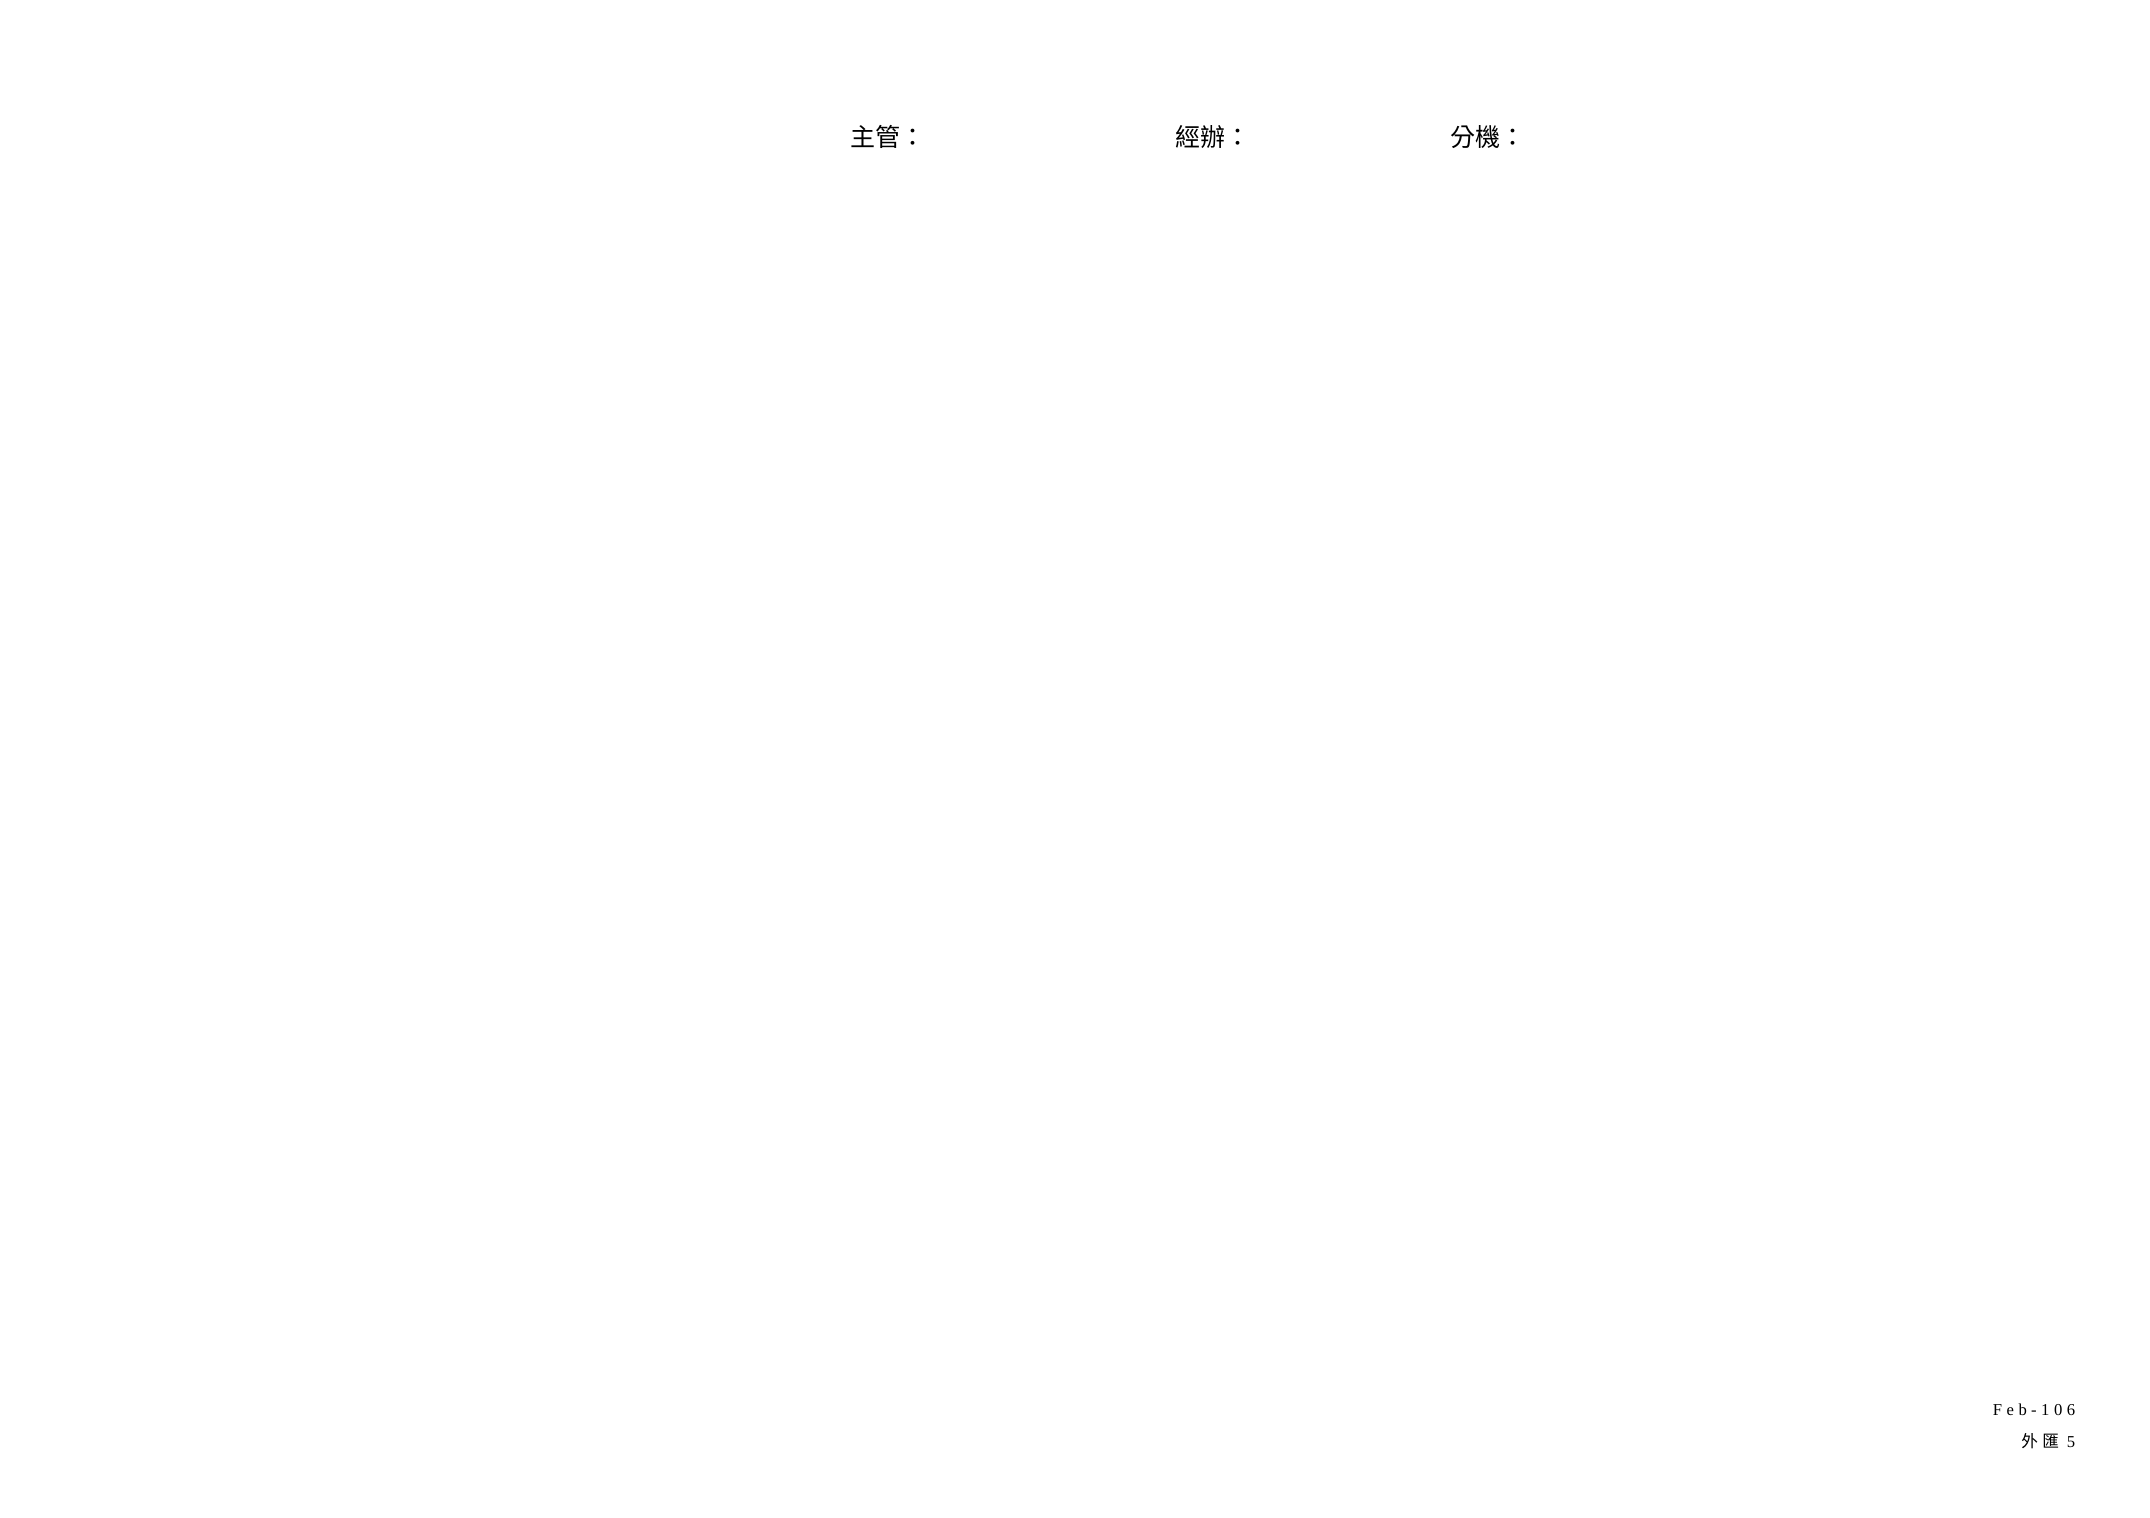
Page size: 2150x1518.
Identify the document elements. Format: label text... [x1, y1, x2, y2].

text 主管： 經辦： 分機： [300, 94, 2075, 156]
